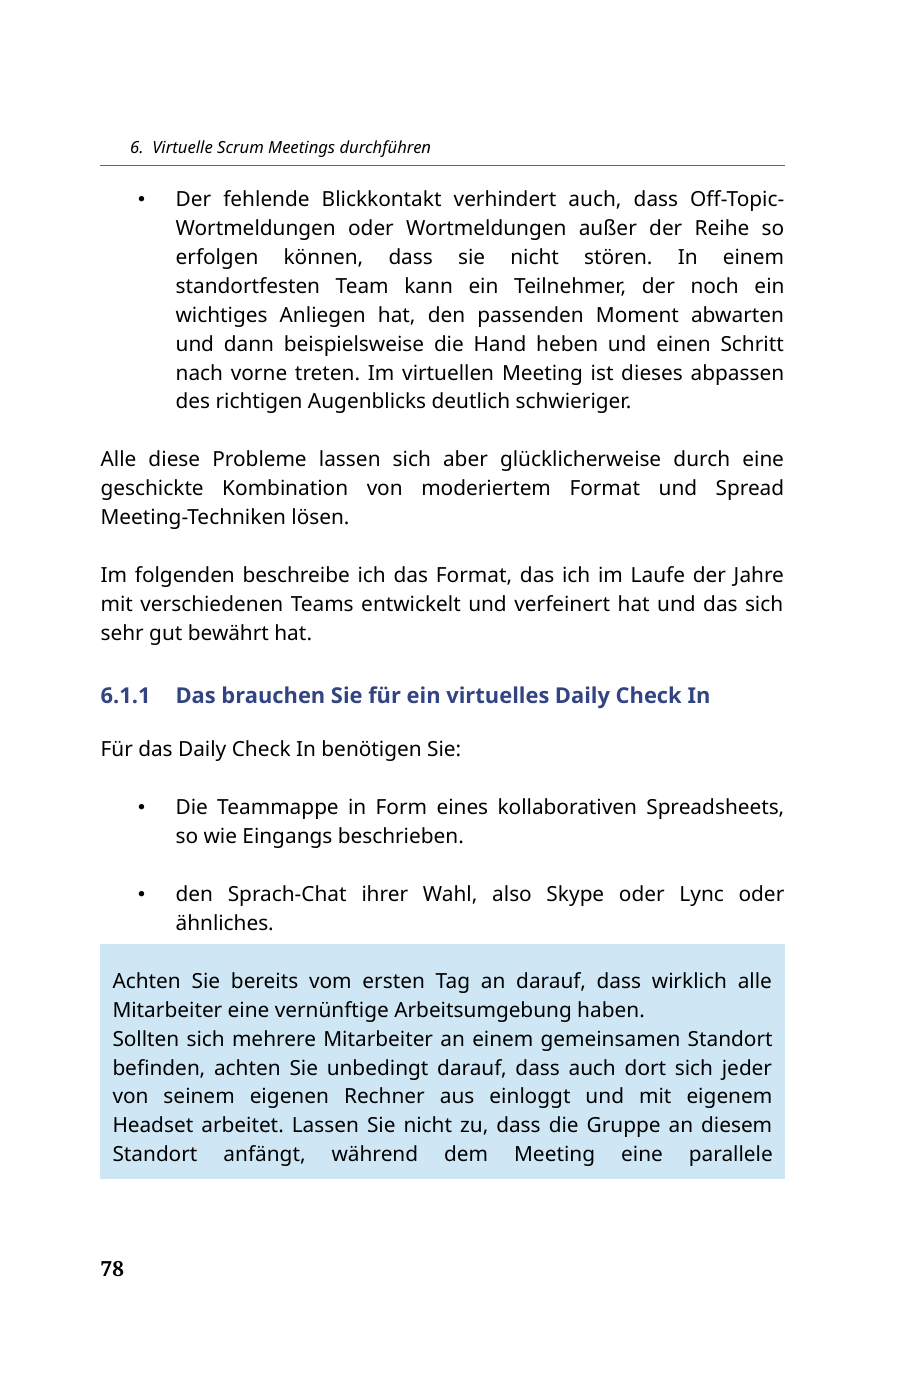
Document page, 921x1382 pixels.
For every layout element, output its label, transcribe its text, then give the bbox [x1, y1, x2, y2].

text Sollten sich mehrere Mitarbeiter an einem gemeinsamen Standort befinden, achten Sie unbedingt darauf, dass auch dort sich jeder von seinem eigenen Rechner aus einloggt und mit eigenem Headset arbeitet. Lassen Sie nicht zu, dass die Gruppe an diesem Standort anfängt, während dem Meeting eine parallele [112, 1011, 773, 1168]
text Im folgenden beschreibe ich das Format, das ich im Laufe der Jahre mit verschiedenen Teams entwickelt und verfeinert hat und das sich sehr gut bewährt hat. [100, 539, 785, 646]
text Alle diese Probleme lassen sich aber glücklicherweise durch eine geschickte Kombination von moderiertem Format und Spread Meeting-Techniken lösen. [100, 423, 785, 531]
text Achten Sie bereits vom ersten Tag an darauf, dass wirklich alle Mitarbeiter eine vernünftige Arbeitsumgebung haben. [112, 956, 773, 1011]
list den Sprach-Chat ihrer Wahl, also Skype oder Lync oder ähnliches. [138, 857, 785, 936]
list Die Teammappe in Form eines kollaborativen Spreadsheets, so wie Eingangs beschrieben. [138, 770, 785, 849]
text Für das Daily Check In benötigen Sie: [100, 722, 785, 762]
subtitle Das brauchen Sie für ein virtuelles Daily Check In [100, 679, 785, 709]
list Der fehlende Blickkontakt verhindert auch, dass Off-Topic-Wortmeldungen oder Wortmeldungen außer der Reihe so erfolgen können, dass sie nicht stören. In einem standortfesten Team kann ein Teilnehmer, der noch ein wichtiges Anliegen hat, den passenden Moment abwarten und dann beispielsweise die Hand heben und einen Schritt nach vorne treten. Im virtuellen Meeting ist dieses abpassen des richtigen Augenblicks deutlich schwieriger. [138, 183, 785, 415]
